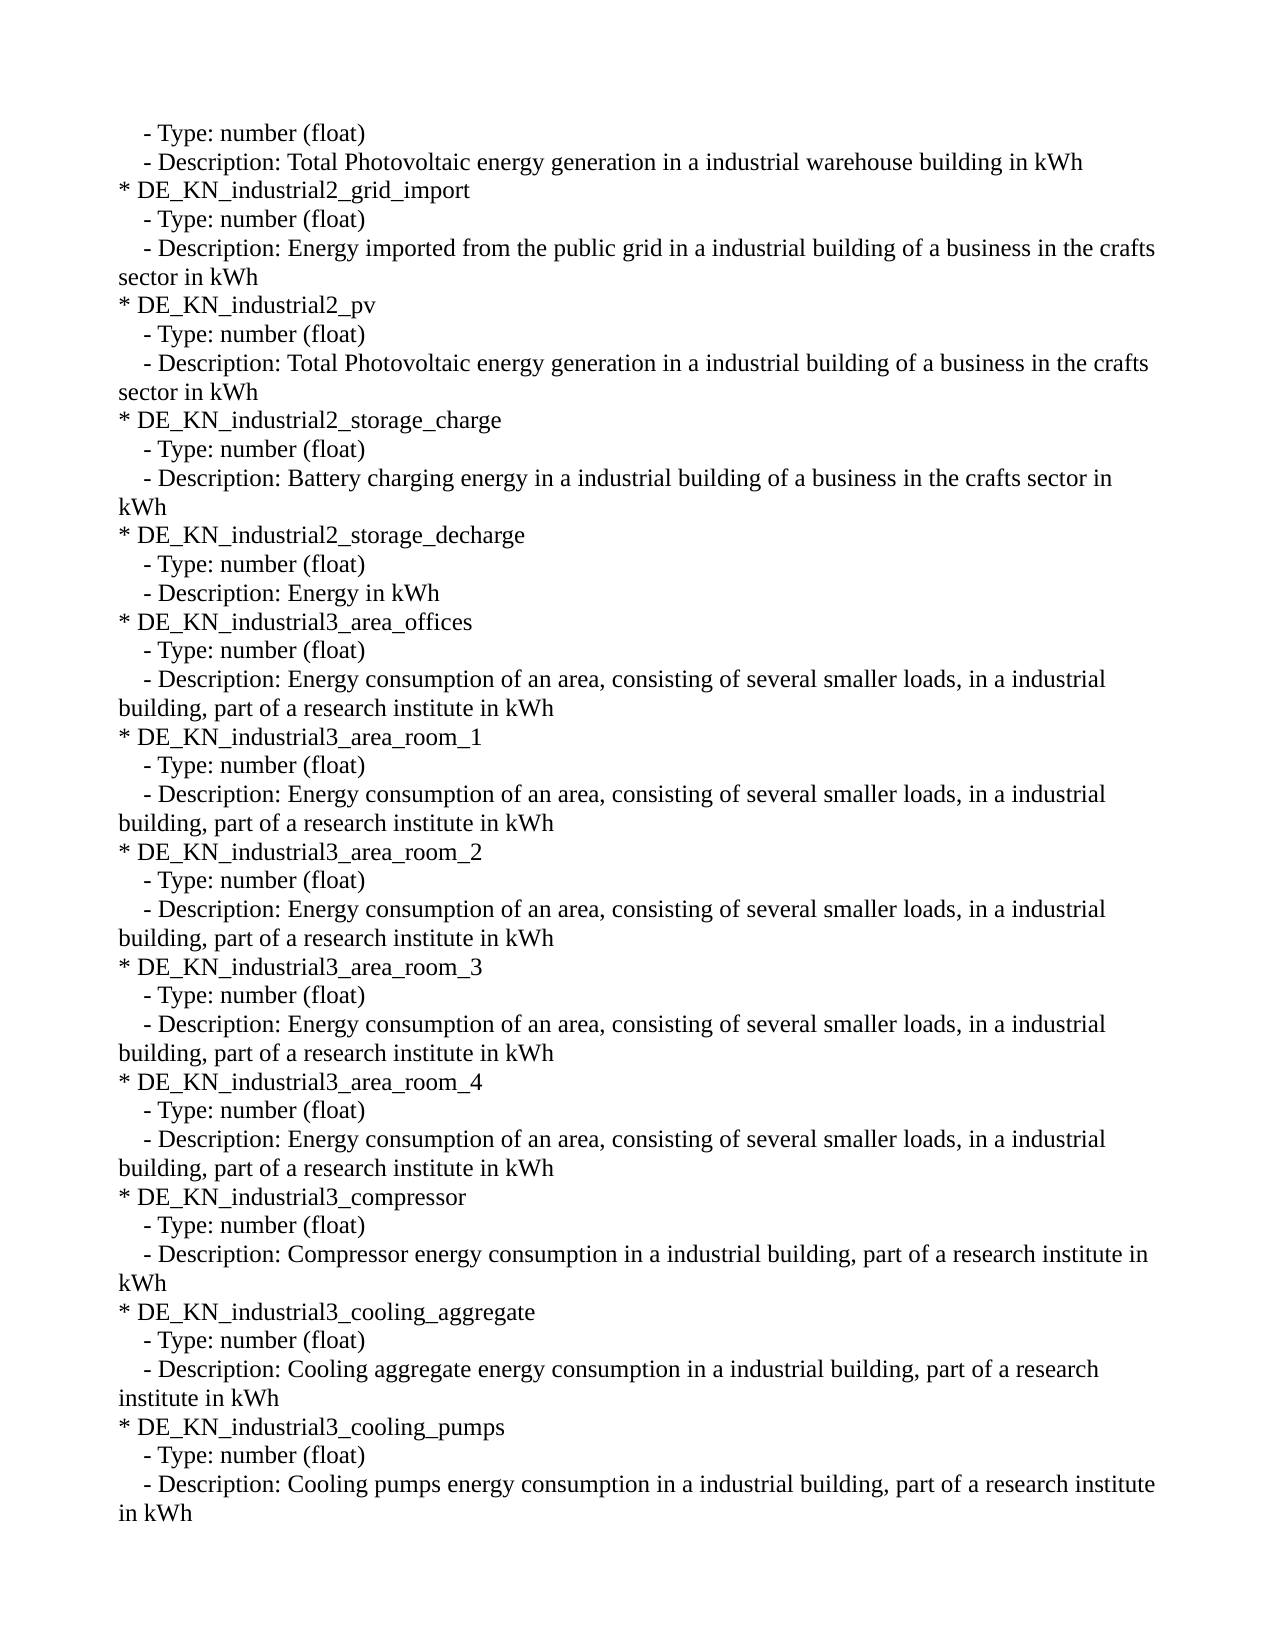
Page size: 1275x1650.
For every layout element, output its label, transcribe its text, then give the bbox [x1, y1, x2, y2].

text - Description: Energy consumption of an area, consisting of several smaller loads, in a industrial building, part of a research institute in kWh [118, 779, 1157, 837]
text - Type: number (float) [118, 981, 1157, 1009]
text * DE_KN_industrial3_compressor [118, 1182, 1157, 1211]
text * DE_KN_industrial3_area_room_3 [118, 952, 1157, 981]
text - Type: number (float) [118, 1096, 1157, 1124]
text - Description: Total Photovoltaic energy generation in a industrial warehouse building in kWh [118, 147, 1157, 176]
text - Type: number (float) [118, 636, 1157, 664]
text - Description: Energy imported from the public grid in a industrial building of a business in the crafts sector in kWh [118, 233, 1157, 291]
text * DE_KN_industrial3_area_room_2 [118, 837, 1157, 866]
text - Type: number (float) [118, 1441, 1157, 1469]
text * DE_KN_industrial3_area_room_4 [118, 1067, 1157, 1096]
text - Description: Energy in kWh [118, 578, 1157, 607]
text - Type: number (float) [118, 204, 1157, 233]
text - Type: number (float) [118, 549, 1157, 578]
text - Description: Total Photovoltaic energy generation in a industrial building of a business in the crafts sector in kWh [118, 348, 1157, 406]
text - Type: number (float) [118, 319, 1157, 348]
text * DE_KN_industrial2_storage_decharge [118, 521, 1157, 549]
text - Description: Energy consumption of an area, consisting of several smaller loads, in a industrial building, part of a research institute in kWh [118, 664, 1157, 722]
text - Type: number (float) [118, 1211, 1157, 1239]
text * DE_KN_industrial2_storage_charge [118, 406, 1157, 434]
text * DE_KN_industrial2_grid_import [118, 176, 1157, 204]
text - Description: Energy consumption of an area, consisting of several smaller loads, in a industrial building, part of a research institute in kWh [118, 1124, 1157, 1182]
text * DE_KN_industrial3_area_offices [118, 607, 1157, 636]
text - Description: Cooling aggregate energy consumption in a industrial building, part of a research institute in kWh [118, 1354, 1157, 1412]
text - Type: number (float) [118, 118, 1157, 147]
text * DE_KN_industrial3_cooling_pumps [118, 1412, 1157, 1441]
text - Type: number (float) [118, 1326, 1157, 1354]
text * DE_KN_industrial3_area_room_1 [118, 722, 1157, 751]
text - Description: Battery charging energy in a industrial building of a business in the crafts sector in kWh [118, 463, 1157, 521]
text - Type: number (float) [118, 866, 1157, 894]
text * DE_KN_industrial2_pv [118, 291, 1157, 319]
text - Description: Cooling pumps energy consumption in a industrial building, part of a research institute in kWh [118, 1469, 1157, 1527]
text - Type: number (float) [118, 751, 1157, 779]
text - Description: Energy consumption of an area, consisting of several smaller loads, in a industrial building, part of a research institute in kWh [118, 894, 1157, 952]
text * DE_KN_industrial3_cooling_aggregate [118, 1297, 1157, 1326]
text - Type: number (float) [118, 434, 1157, 463]
text - Description: Energy consumption of an area, consisting of several smaller loads, in a industrial building, part of a research institute in kWh [118, 1009, 1157, 1067]
text - Description: Compressor energy consumption in a industrial building, part of a research institute in kWh [118, 1239, 1157, 1297]
